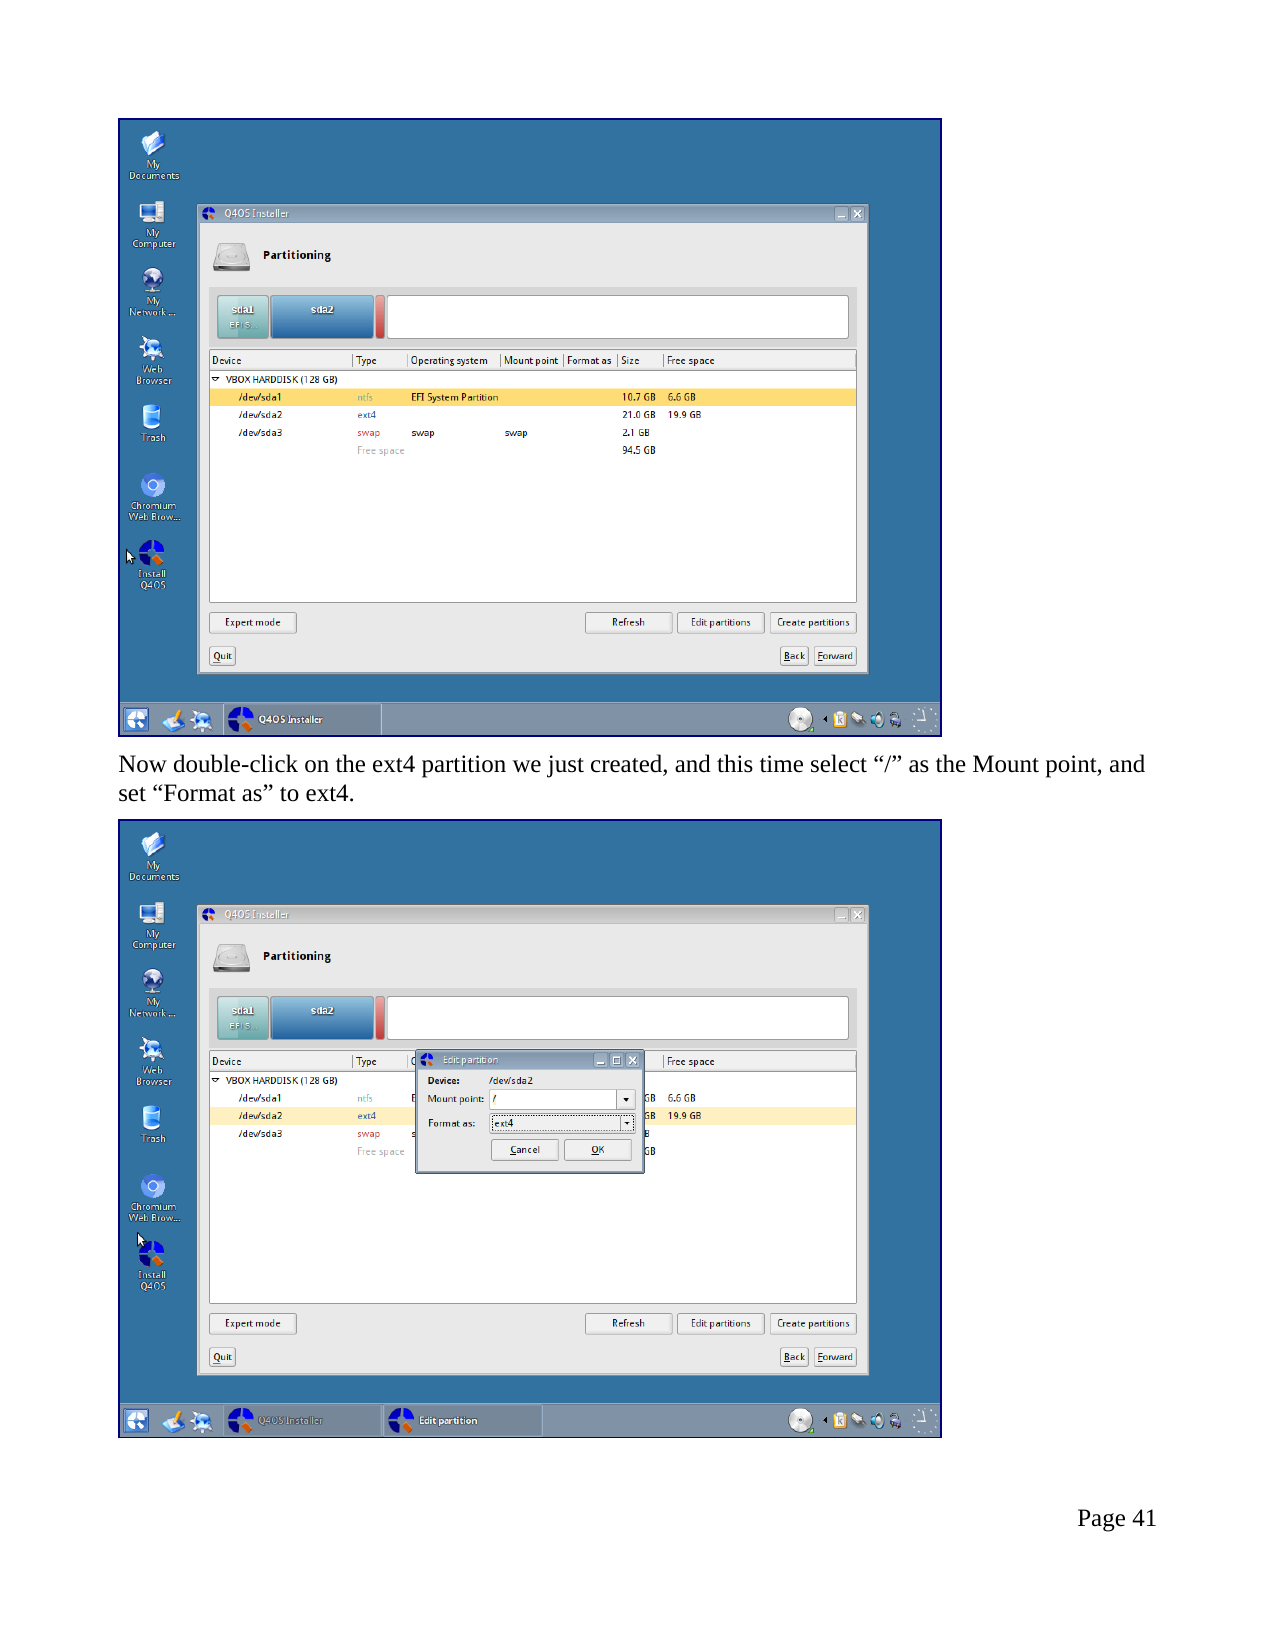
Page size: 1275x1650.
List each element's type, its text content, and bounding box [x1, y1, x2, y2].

picture [120, 821, 940, 1437]
text Now double-click on the ext4 partition we just created, and this time select “/” as the Mount point, and set “Format as” to ext4. [118, 749, 1157, 807]
picture [120, 120, 940, 735]
